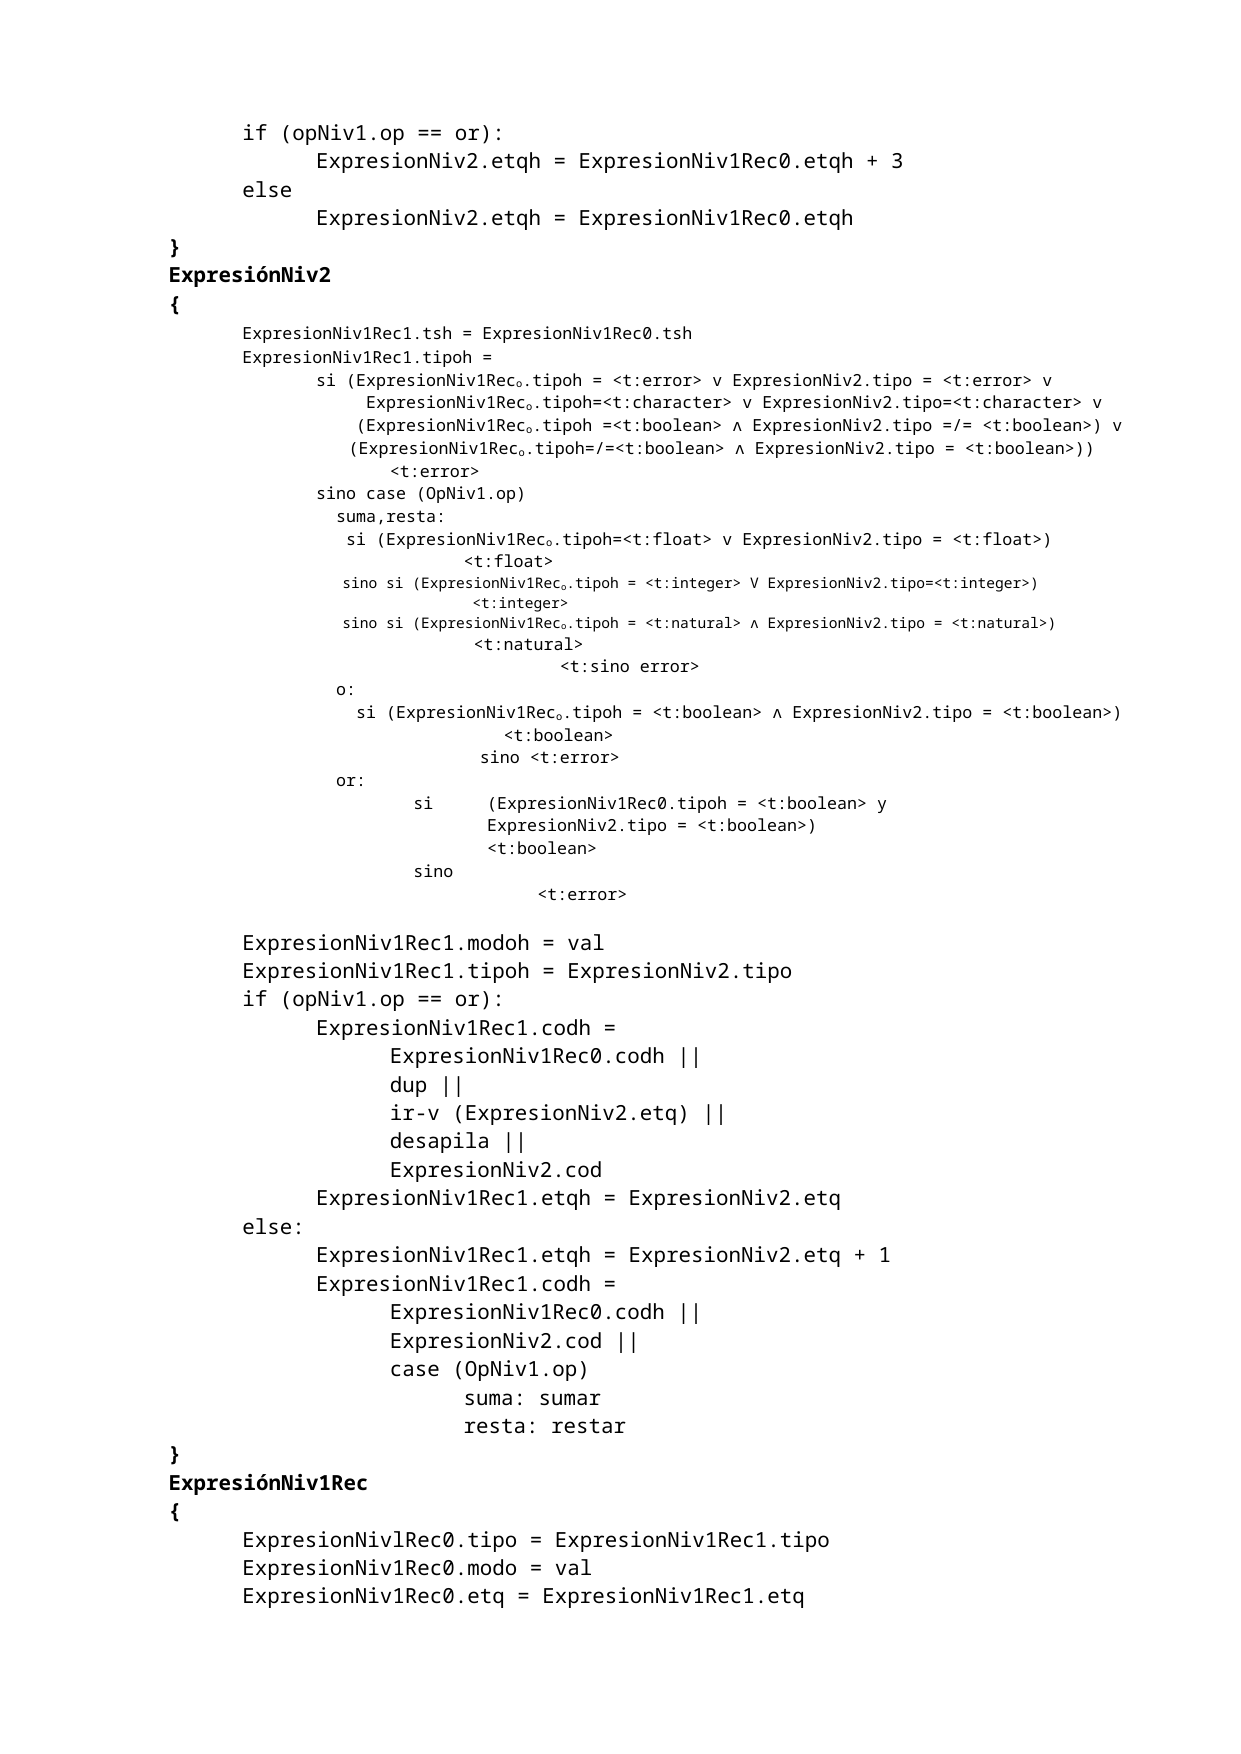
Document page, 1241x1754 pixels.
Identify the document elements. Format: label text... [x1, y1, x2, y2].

text si (ExpresionNiv1Reco.tipoh = <t:error> v ExpresionNiv2.tipo = <t:error> v [168, 368, 1122, 391]
text ExpresionNiv1Rec1.tipoh = [168, 346, 1122, 368]
text si (ExpresionNiv1Reco.tipoh=<t:float> v ExpresionNiv2.tipo = <t:float>) [168, 527, 1122, 550]
text ExpresionNiv2.etqh = ExpresionNiv1Rec0.etqh + 3 [168, 147, 1122, 175]
text ExpresionNiv1Rec1.codh = [168, 1269, 1122, 1297]
text } [168, 1439, 1122, 1468]
text desapila || [168, 1127, 1122, 1155]
text { [168, 1496, 1122, 1525]
text ExpresionNiv2.tipo = <t:boolean>) [118, 814, 1122, 837]
text sino si (ExpresionNiv1Reco.tipoh = <t:integer> V ExpresionNiv2.tipo=<t:integer>) [168, 573, 1122, 593]
text ExpresiónNiv1Rec [168, 1468, 1122, 1496]
text dup || [168, 1070, 1122, 1098]
text ExpresionNivlRec0.tipo = ExpresionNiv1Rec1.tipo [168, 1525, 1122, 1553]
text ExpresionNiv1Rec1.etqh = ExpresionNiv2.etq + 1 [168, 1240, 1122, 1269]
text si (ExpresionNiv1Reco.tipoh = <t:boolean> ᴧ ExpresionNiv2.tipo = <t:boolean>) [168, 701, 1122, 723]
text ExpresionNiv1Rec1.codh = [168, 1013, 1122, 1041]
text sino case (OpNiv1.op) [168, 482, 1122, 504]
text suma,resta: [168, 504, 1122, 527]
text sino si (ExpresionNiv1Reco.tipoh = <t:natural> ᴧ ExpresionNiv2.tipo = <t:natural>) [168, 612, 1122, 632]
text <t:natural> [168, 632, 1122, 655]
text case (OpNiv1.op) [168, 1354, 1122, 1383]
text else: [168, 1212, 1122, 1240]
text ExpresionNiv1Rec0.codh || [168, 1297, 1122, 1326]
text ExpresionNiv1Rec0.etq = ExpresionNiv1Rec1.etq [168, 1582, 1122, 1610]
text ExpresiónNiv2 [168, 260, 1122, 289]
text { [168, 289, 1122, 317]
text } [168, 232, 1122, 260]
text if (opNiv1.op == or): [168, 984, 1122, 1013]
text (ExpresionNiv1Reco.tipoh=/=<t:boolean> ᴧ ExpresionNiv2.tipo = <t:boolean>)) [168, 436, 1122, 459]
text <t:sino error> [168, 655, 1122, 678]
text ExpresionNiv2.cod || [168, 1326, 1122, 1354]
text si (ExpresionNiv1Rec0.tipoh = <t:boolean> y [118, 791, 1122, 814]
text ExpresionNiv1Rec0.modo = val [168, 1553, 1122, 1582]
text sino <t:error> [168, 746, 1122, 769]
text <t:integer> [168, 593, 1122, 612]
text suma: sumar [168, 1383, 1122, 1411]
text or: [168, 769, 1122, 791]
text <t:error> [168, 882, 1122, 905]
text <t:boolean> [168, 723, 1122, 746]
text resta: restar [168, 1411, 1122, 1439]
text o: [168, 678, 1122, 701]
text sino [118, 859, 1122, 882]
text ExpresionNiv1Rec1.tipoh = ExpresionNiv2.tipo [168, 956, 1122, 984]
text ExpresionNiv2.cod [168, 1155, 1122, 1183]
text else [168, 175, 1122, 203]
text ExpresionNiv1Reco.tipoh=<t:character> v ExpresionNiv2.tipo=<t:character> v [168, 391, 1122, 414]
text ExpresionNiv1Rec0.codh || [168, 1041, 1122, 1070]
text ir-v (ExpresionNiv2.etq) || [168, 1098, 1122, 1127]
text ExpresionNiv1Rec1.modoh = val [168, 928, 1122, 956]
text (ExpresionNiv1Reco.tipoh =<t:boolean> ᴧ ExpresionNiv2.tipo =/= <t:boolean>) v [168, 414, 1122, 436]
text ExpresionNiv2.etqh = ExpresionNiv1Rec0.etqh [168, 203, 1122, 232]
text ExpresionNiv1Rec1.etqh = ExpresionNiv2.etq [168, 1183, 1122, 1212]
text <t:boolean> [118, 837, 1122, 859]
text if (opNiv1.op == or): [168, 118, 1122, 147]
text <t:error> [168, 459, 1122, 482]
text <t:float> [168, 550, 1122, 573]
text ExpresionNiv1Rec1.tsh = ExpresionNiv1Rec0.tsh [168, 317, 1122, 346]
